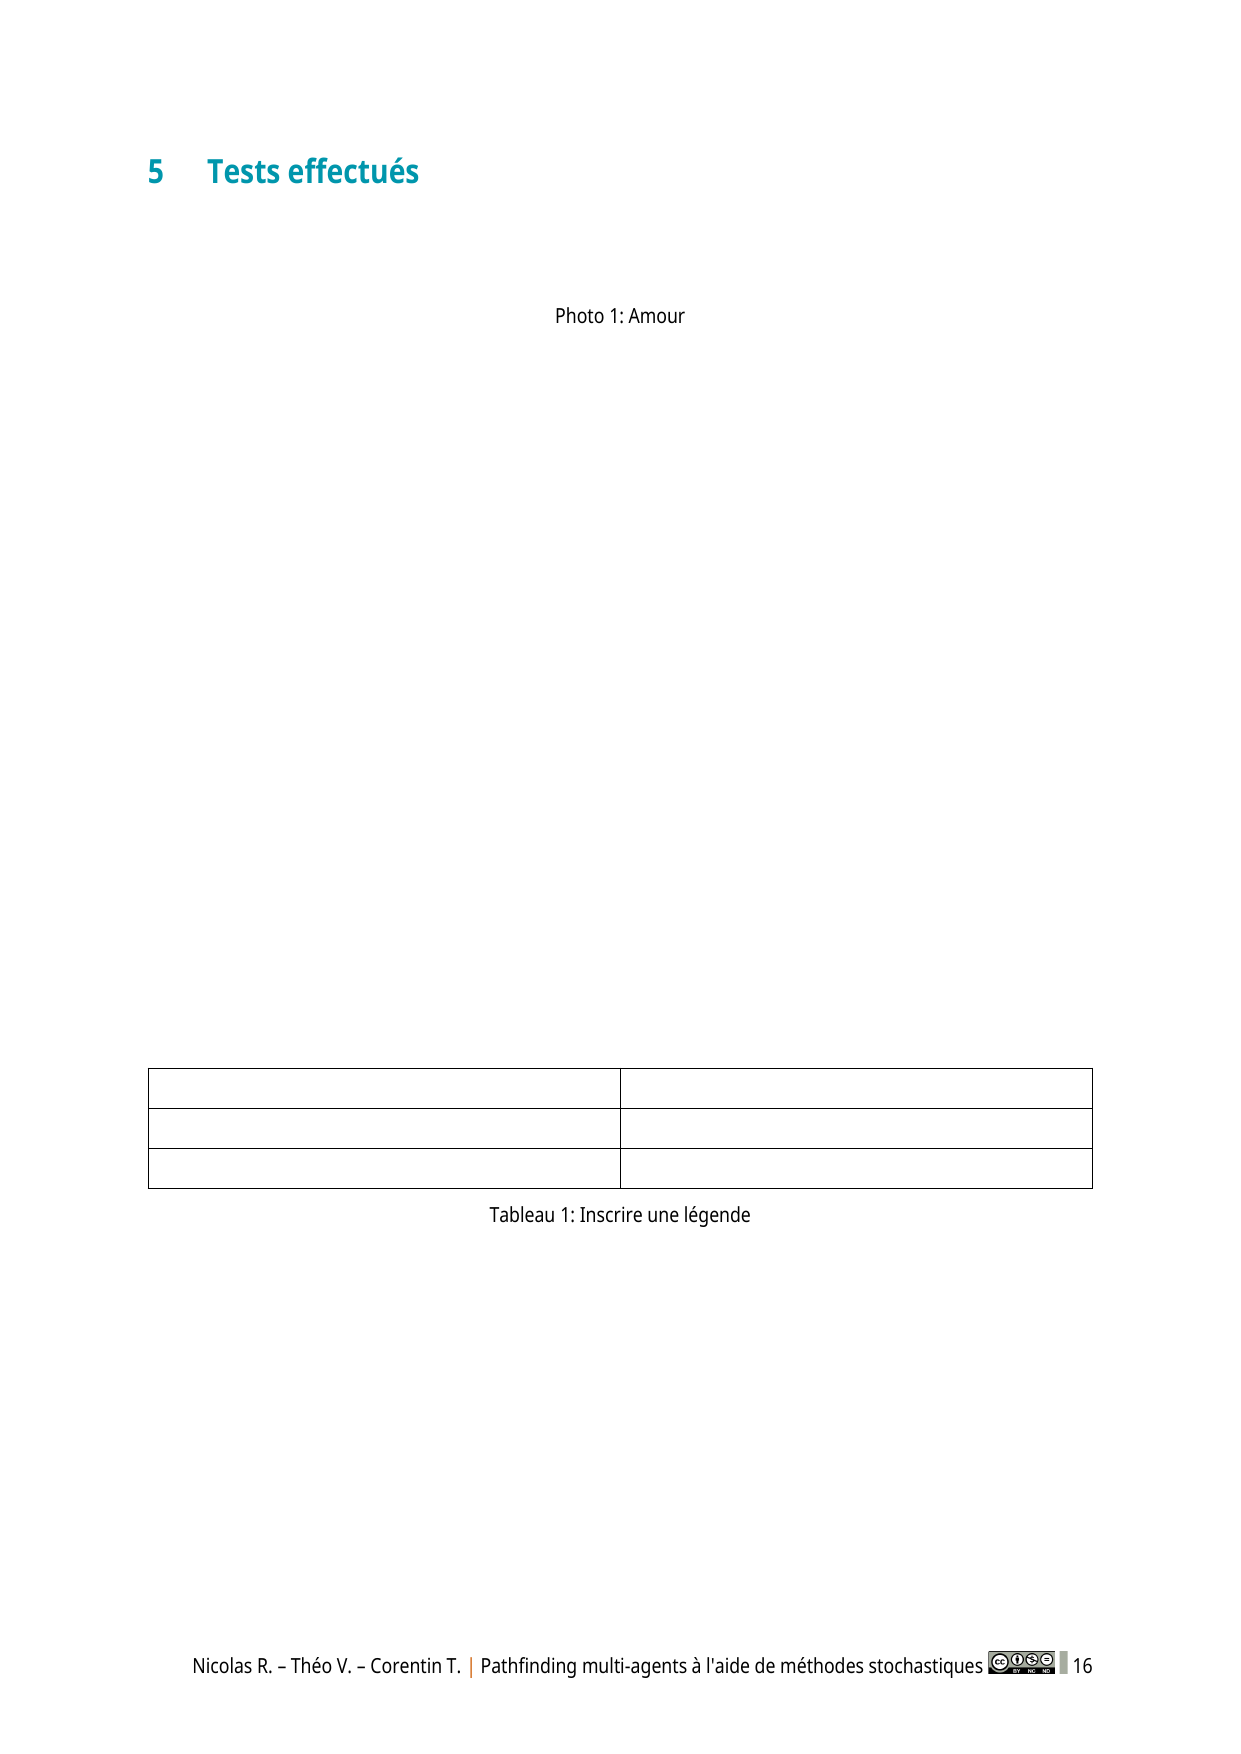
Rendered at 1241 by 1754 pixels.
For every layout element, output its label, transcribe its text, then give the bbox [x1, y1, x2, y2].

table_cell [149, 1109, 620, 1147]
text Photo 1: Amour [154, 301, 1087, 329]
picture [1059, 1651, 1068, 1674]
table_cell [149, 1149, 620, 1187]
table_cell [621, 1149, 1092, 1187]
text Tableau 1: Inscrire une légende [148, 1200, 1092, 1228]
table_header [149, 1069, 620, 1107]
table_cell [621, 1109, 1092, 1147]
table_header [621, 1069, 1092, 1107]
subtitle Tests effectués [148, 148, 1092, 193]
picture [988, 1651, 1055, 1674]
